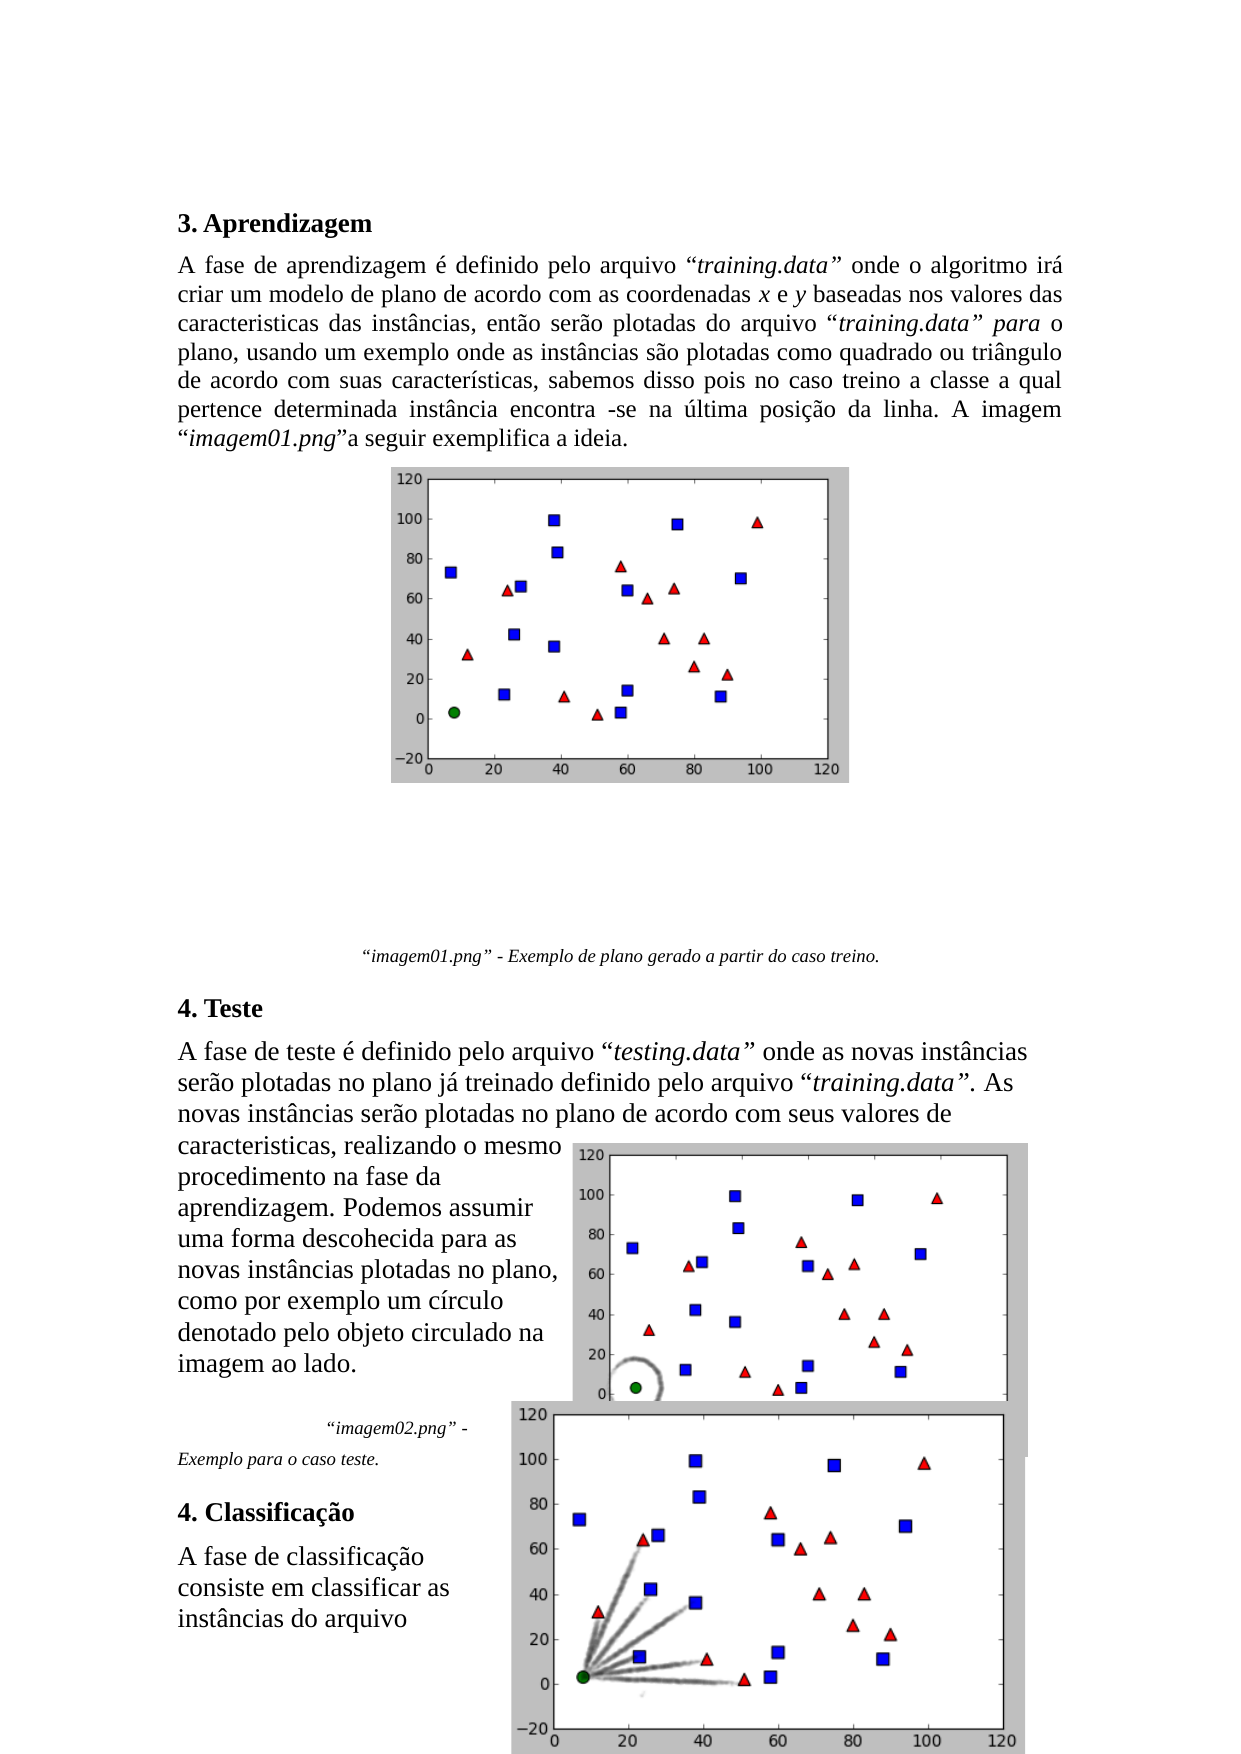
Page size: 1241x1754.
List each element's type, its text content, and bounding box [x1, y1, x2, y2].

text A fase de classificação consiste em classificar as instâncias do arquivo [177, 1540, 511, 1633]
text “imagem01.png” - Exemplo de plano gerado a partir do caso treino. [177, 945, 1063, 967]
picture [391, 467, 850, 783]
subtitle 4. Teste [177, 992, 1063, 1023]
subtitle 4. Classificação [177, 1496, 511, 1527]
subtitle [1026, 1496, 1063, 1527]
picture [511, 1143, 1028, 1754]
text A fase de aprendizagem é definido pelo arquivo “training.data” onde o algoritmo irá criar um modelo de plano de acordo com as coordenadas x e y baseadas nos valores das caracteristicas das instâncias, então serão plotadas do arquivo “training.data” para o plano, usando um exemplo onde as instâncias são plotadas como quadrado ou triângulo de acordo com suas características, sabemos disso pois no caso treino a classe a qual pertence determinada instância encontra -se na última posição da linha. A imagem “imagem01.png”a seguir exemplifica a ideia. [177, 250, 1063, 452]
text A fase de teste é definido pelo arquivo “testing.data” onde as novas instâncias serão plotadas no plano já treinado definido pelo arquivo “training.data”. As novas instâncias serão plotadas no plano de acordo com seus valores de caracteristicas, realizando o mesmo procedimento na fase da aprendizagem. Podemos assumir uma forma descohecida para as novas instâncias plotadas no plano, como por exemplo um círculo denotado pelo objeto circulado na imagem ao lado. “imagem02.png” - Exemplo para o caso teste. [177, 1035, 1063, 1471]
subtitle 3. Aprendizagem [177, 207, 1063, 238]
